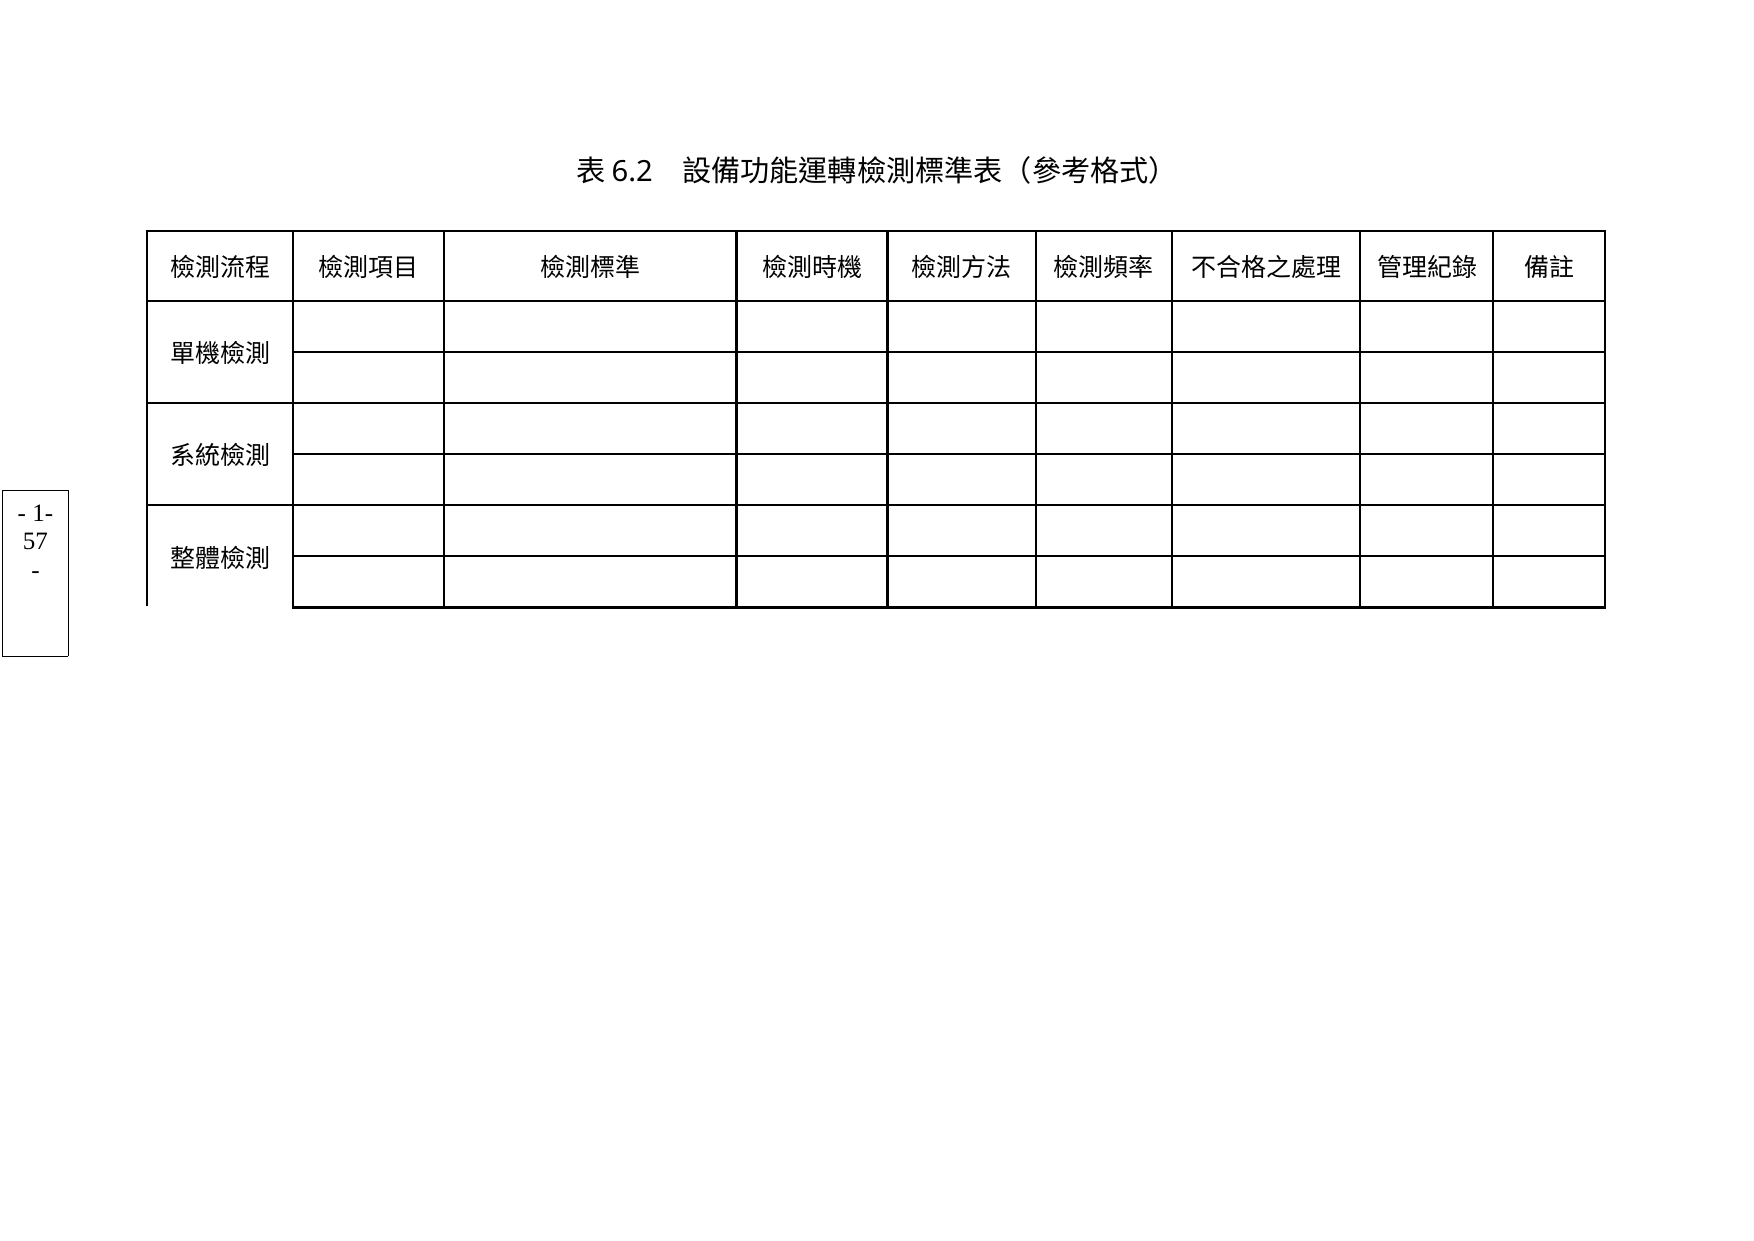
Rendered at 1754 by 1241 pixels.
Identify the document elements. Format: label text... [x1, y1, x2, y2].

table_header 檢測頻率 [1037, 232, 1171, 299]
table_cell [738, 404, 886, 453]
table_cell [1361, 506, 1492, 555]
table_cell [889, 557, 1035, 606]
table_cell [1037, 302, 1171, 351]
table_cell [1037, 353, 1171, 402]
table_header 備註 [1494, 232, 1604, 299]
table_cell [1173, 404, 1359, 453]
table_cell [1494, 506, 1604, 555]
table_cell [889, 455, 1035, 504]
table_cell [1494, 557, 1604, 606]
table_cell [1173, 302, 1359, 351]
table_cell [445, 404, 735, 453]
table_cell [1037, 404, 1171, 453]
table_cell [738, 302, 886, 351]
table_cell [1037, 557, 1171, 606]
table_cell [294, 455, 443, 504]
table_cell [445, 506, 735, 555]
table_cell [1173, 506, 1359, 555]
table_cell [1494, 404, 1604, 453]
table_cell [1037, 506, 1171, 555]
table_cell [1361, 353, 1492, 402]
table_header 檢測項目 [294, 232, 443, 299]
table_cell 整體檢測 [148, 506, 292, 606]
table_cell [294, 302, 443, 351]
table_header 檢測方法 [889, 232, 1035, 299]
table_cell [445, 353, 735, 402]
table_cell [294, 557, 443, 606]
table_cell [294, 404, 443, 453]
table_cell 系統檢測 [148, 404, 292, 504]
table_header 管理紀錄 [1361, 232, 1492, 299]
text 表6.2 設備功能運轉檢測標準表（參考格式） [148, 148, 1606, 190]
table_cell 單機檢測 [148, 302, 292, 402]
table_cell [738, 506, 886, 555]
table_cell [1361, 557, 1492, 606]
table_cell [889, 353, 1035, 402]
table_cell [1173, 353, 1359, 402]
table_cell [738, 455, 886, 504]
table_cell [445, 455, 735, 504]
table_cell [738, 557, 886, 606]
table_cell [1494, 455, 1604, 504]
table_cell [1361, 404, 1492, 453]
table_header 檢測時機 [738, 232, 886, 299]
table_cell [889, 404, 1035, 453]
table_cell [294, 506, 443, 555]
table_cell [738, 353, 886, 402]
table_header 檢測流程 [148, 232, 292, 299]
table_cell [1494, 353, 1604, 402]
table_cell [1494, 302, 1604, 351]
table_cell [1173, 557, 1359, 606]
table_cell [445, 557, 735, 606]
table_cell [889, 506, 1035, 555]
table_cell [889, 302, 1035, 351]
table_cell [445, 302, 735, 351]
table_cell [1037, 455, 1171, 504]
table_cell [1361, 302, 1492, 351]
table_cell [1361, 455, 1492, 504]
table_cell [1173, 455, 1359, 504]
table_cell [294, 353, 443, 402]
table_header 不合格之處理 [1173, 232, 1359, 299]
table_header 檢測標準 [445, 232, 735, 299]
